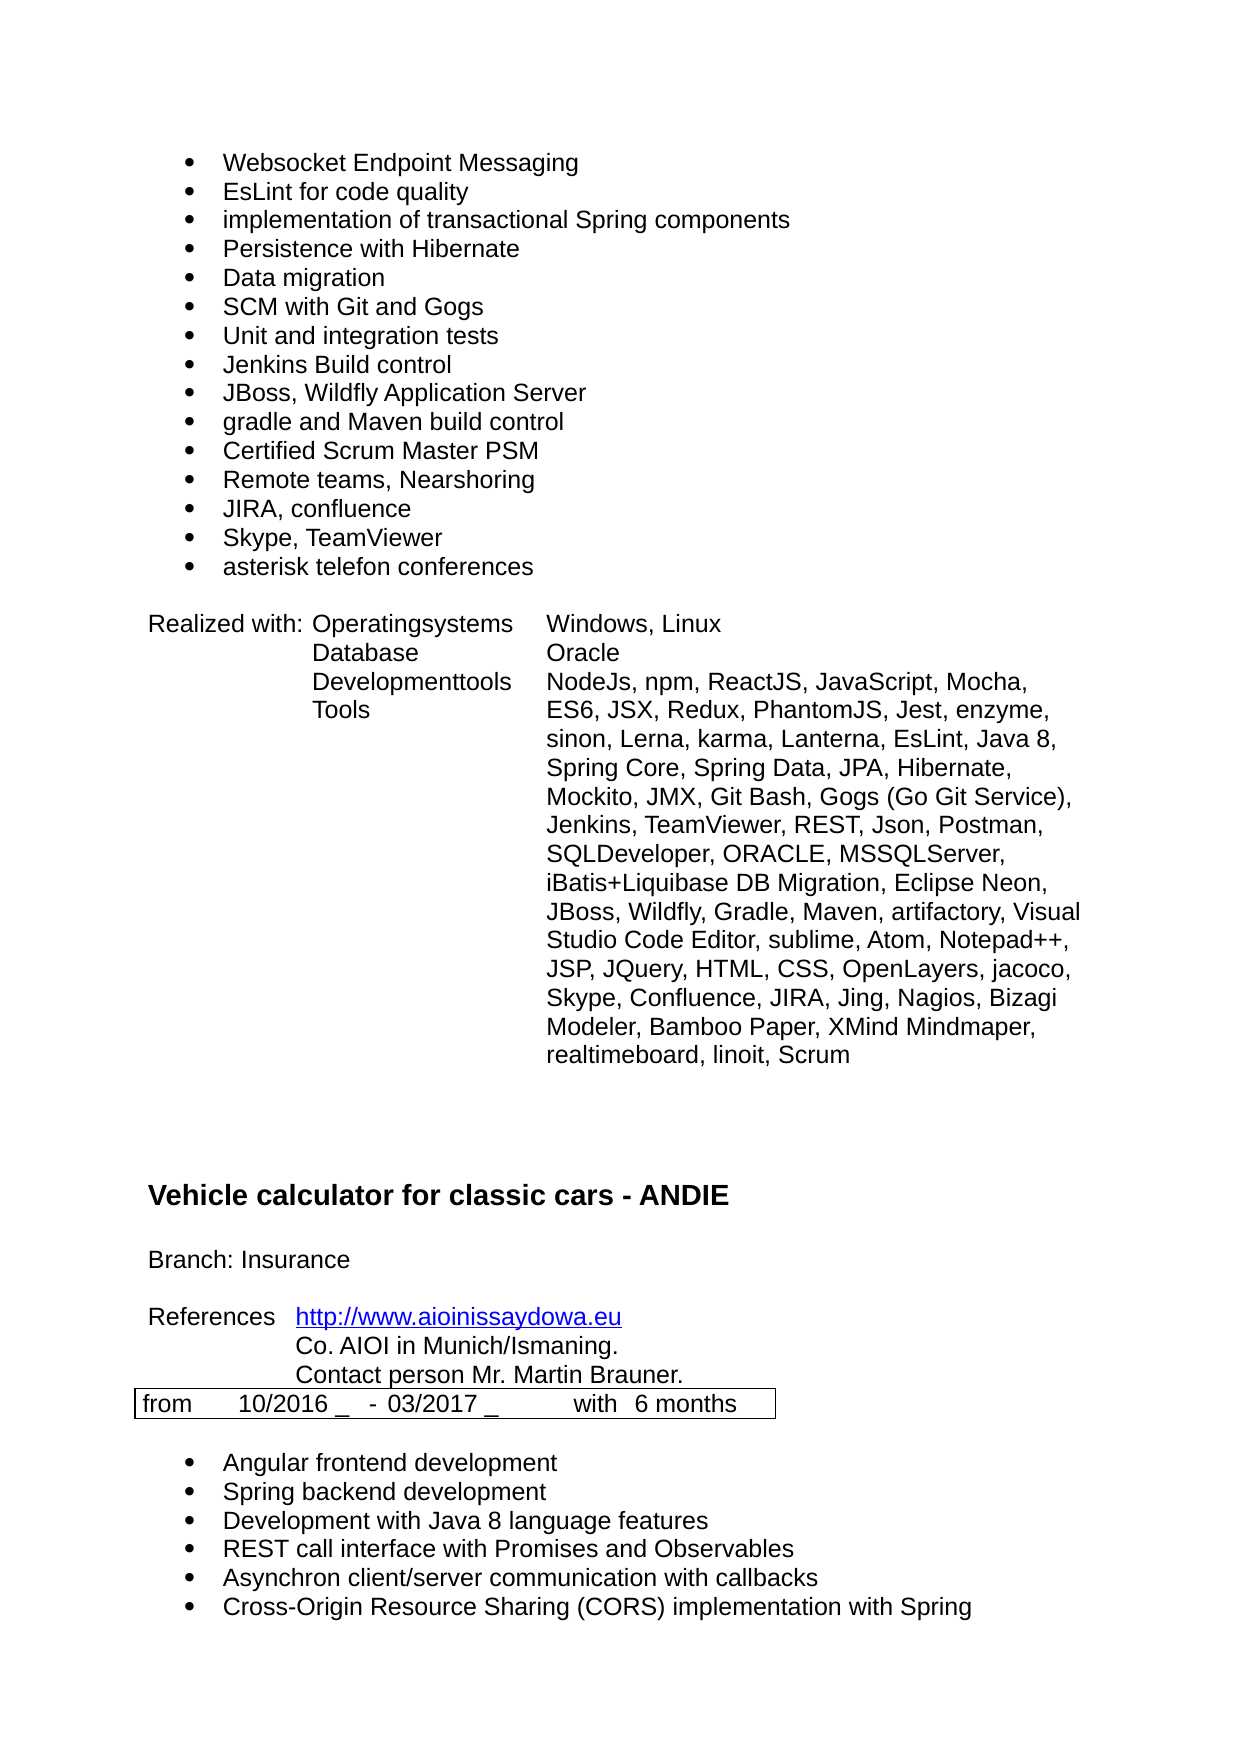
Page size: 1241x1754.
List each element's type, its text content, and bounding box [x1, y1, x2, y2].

text References http://www.aioinissaydowa.eu [148, 1302, 1104, 1331]
table_header 03/2017 _ [380, 1389, 566, 1418]
list JBoss, Wildfly Application Server [185, 378, 1104, 407]
list Remote teams, Nearshoring [185, 465, 1104, 494]
list Data migration [185, 263, 1104, 292]
list Websocket Endpoint Messaging [185, 148, 1104, 176]
table_cell Database [309, 638, 543, 667]
list JIRA, confluence [185, 494, 1104, 523]
list Asynchron client/server communication with callbacks [185, 1563, 1104, 1592]
list REST call interface with Promises and Observables [185, 1534, 1104, 1563]
list Cross-Origin Resource Sharing (CORS) implementation with Spring [185, 1592, 1104, 1621]
table_header Operatingsystems [309, 609, 543, 638]
table_cell NodeJs, npm, ReactJS, JavaScript, Mocha, ES6, JSX, Redux, PhantomJS, Jest, enzyme, sinon, Lerna, karma, Lanterna, EsLint, Java 8, Spring Core, Spring Data, JPA, Hibernate, Mockito, JMX, Git Bash, Gogs (Go Git Service), Jenkins, TeamViewer, REST, Json, Postman, SQLDeveloper, ORACLE, MSSQLServer, iBatis+Liquibase DB Migration, Eclipse Neon, JBoss, Wildfly, Gradle, Maven, artifactory, Visual Studio Code Editor, sublime, Atom, Notepad++, JSP, JQuery, HTML, CSS, OpenLayers, jacoco, Skype, Confluence, JIRA, Jing, Nagios, Bizagi Modeler, Bamboo Paper, XMind Mindmaper, realtimeboard, linoit, Scrum [543, 667, 1089, 1069]
list asterisk telefon conferences [185, 552, 1104, 580]
list implementation of transactional Spring components [185, 205, 1104, 234]
table_cell Developmenttools Tools [309, 667, 543, 1069]
text Branch: Insurance [148, 1244, 1104, 1273]
table_header Realized with: [145, 609, 309, 638]
list Development with Java 8 language features [185, 1506, 1104, 1534]
list EsLint for code quality [185, 176, 1104, 205]
list Jenkins Build control [185, 349, 1104, 378]
list Unit and integration tests [185, 321, 1104, 349]
table_cell Oracle [543, 638, 1089, 667]
table_header with [566, 1389, 627, 1418]
table_cell [145, 638, 309, 667]
list Persistence with Hibernate [185, 234, 1104, 263]
table_header 10/2016 _ [231, 1389, 361, 1418]
list SCM with Git and Gogs [185, 292, 1104, 321]
list Skype, TeamViewer [185, 523, 1104, 552]
text Co. AIOI in Munich/Ismaning. [221, 1331, 1104, 1359]
table_cell [145, 667, 309, 1069]
table_header Windows, Linux [543, 609, 1089, 638]
subtitle Vehicle calculator for classic cars - ANDIE [148, 1177, 1104, 1211]
table_header 6 months [627, 1389, 775, 1418]
text Contact person Mr. Martin Brauner. [221, 1359, 1104, 1388]
table_header from [136, 1389, 231, 1418]
list gradle and Maven build control [185, 407, 1104, 436]
table_header - [361, 1389, 380, 1418]
list Spring backend development [185, 1477, 1104, 1506]
list Certified Scrum Master PSM [185, 436, 1104, 465]
list Angular frontend development [185, 1448, 1104, 1477]
